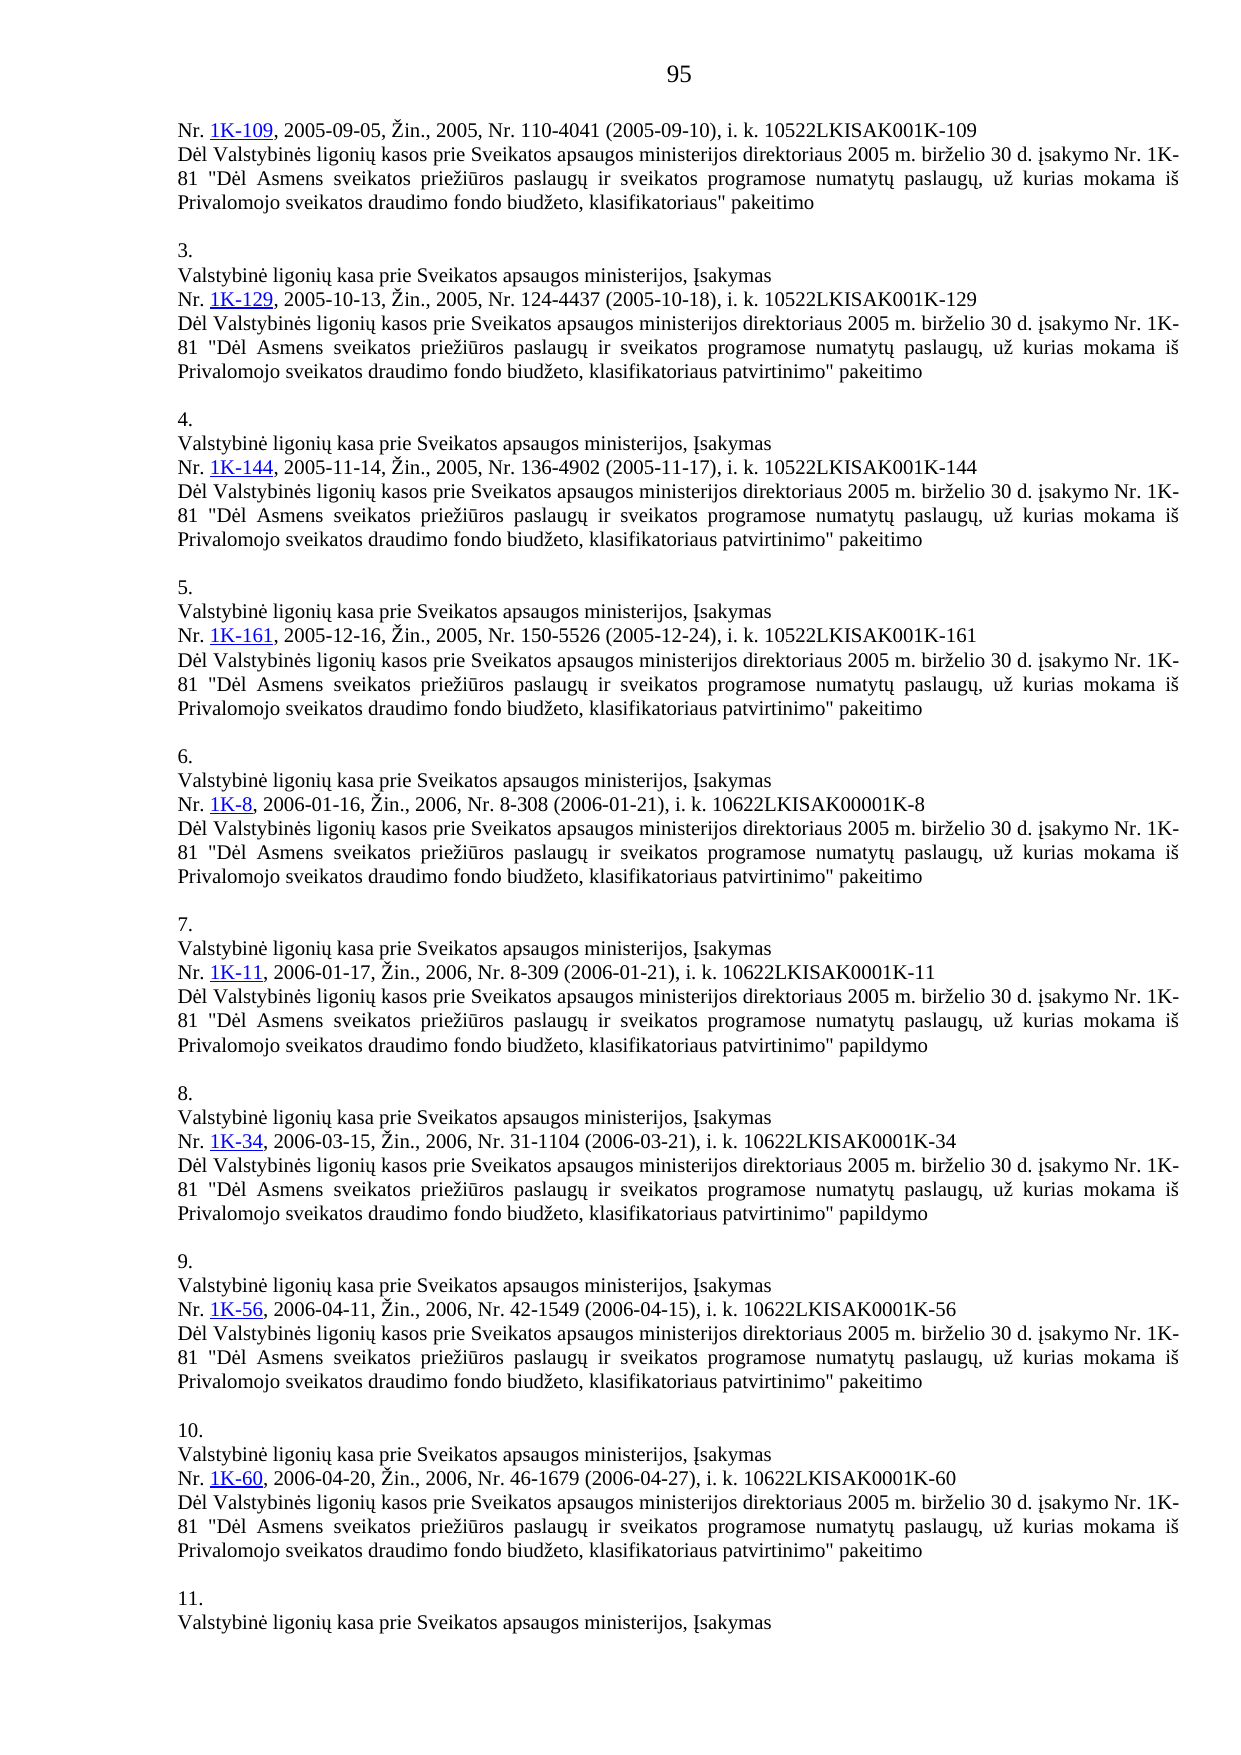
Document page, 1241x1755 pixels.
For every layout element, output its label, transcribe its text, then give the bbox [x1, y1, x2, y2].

text Nr. 1K-144, 2005-11-14, Žin., 2005, Nr. 136-4902 (2005-11-17), i. k. 10522LKISAK001K-144 [177, 455, 1181, 479]
text Nr. 1K-34, 2006-03-15, Žin., 2006, Nr. 31-1104 (2006-03-21), i. k. 10622LKISAK0001K-34 [177, 1129, 1181, 1153]
text Nr. 1K-56, 2006-04-11, Žin., 2006, Nr. 42-1549 (2006-04-15), i. k. 10622LKISAK0001K-56 [177, 1297, 1181, 1321]
text Dėl Valstybinės ligonių kasos prie Sveikatos apsaugos ministerijos direktoriaus 2005 m. birželio 30 d. įsakymo Nr. 1K-81 "Dėl Asmens sveikatos priežiūros paslaugų ir sveikatos programose numatytų paslaugų, už kurias mokama iš Privalomojo sveikatos draudimo fondo biudžeto, klasifikatoriaus patvirtinimo" papildymo [177, 1153, 1181, 1225]
text Nr. 1K-129, 2005-10-13, Žin., 2005, Nr. 124-4437 (2005-10-18), i. k. 10522LKISAK001K-129 [177, 287, 1181, 311]
text Valstybinė ligonių kasa prie Sveikatos apsaugos ministerijos, Įsakymas [177, 936, 1181, 960]
text Nr. 1K-8, 2006-01-16, Žin., 2006, Nr. 8-308 (2006-01-21), i. k. 10622LKISAK00001K-8 [177, 792, 1181, 816]
text 11. [177, 1586, 1181, 1610]
text Dėl Valstybinės ligonių kasos prie Sveikatos apsaugos ministerijos direktoriaus 2005 m. birželio 30 d. įsakymo Nr. 1K-81 "Dėl Asmens sveikatos priežiūros paslaugų ir sveikatos programose numatytų paslaugų, už kurias mokama iš Privalomojo sveikatos draudimo fondo biudžeto, klasifikatoriaus" pakeitimo [177, 142, 1181, 214]
text Dėl Valstybinės ligonių kasos prie Sveikatos apsaugos ministerijos direktoriaus 2005 m. birželio 30 d. įsakymo Nr. 1K-81 "Dėl Asmens sveikatos priežiūros paslaugų ir sveikatos programose numatytų paslaugų, už kurias mokama iš Privalomojo sveikatos draudimo fondo biudžeto, klasifikatoriaus patvirtinimo" pakeitimo [177, 311, 1181, 383]
text Nr. 1K-161, 2005-12-16, Žin., 2005, Nr. 150-5526 (2005-12-24), i. k. 10522LKISAK001K-161 [177, 623, 1181, 647]
text Valstybinė ligonių kasa prie Sveikatos apsaugos ministerijos, Įsakymas [177, 1442, 1181, 1466]
text 7. [177, 912, 1181, 936]
text 6. [177, 744, 1181, 768]
text Dėl Valstybinės ligonių kasos prie Sveikatos apsaugos ministerijos direktoriaus 2005 m. birželio 30 d. įsakymo Nr. 1K- 81 "Dėl Asmens sveikatos priežiūros paslaugų ir sveikatos programose numatytų paslaugų, už kurias mokama iš Privalomojo sveikatos draudimo fondo biudžeto, klasifikatoriaus patvirtinimo" pakeitimo [177, 816, 1181, 888]
text Valstybinė ligonių kasa prie Sveikatos apsaugos ministerijos, Įsakymas [177, 1273, 1181, 1297]
text Dėl Valstybinės ligonių kasos prie Sveikatos apsaugos ministerijos direktoriaus 2005 m. birželio 30 d. įsakymo Nr. 1K-81 "Dėl Asmens sveikatos priežiūros paslaugų ir sveikatos programose numatytų paslaugų, už kurias mokama iš Privalomojo sveikatos draudimo fondo biudžeto, klasifikatoriaus patvirtinimo" pakeitimo [177, 1490, 1181, 1562]
text 3. [177, 238, 1181, 262]
text 10. [177, 1417, 1181, 1442]
text Nr. 1K-11, 2006-01-17, Žin., 2006, Nr. 8-309 (2006-01-21), i. k. 10622LKISAK0001K-11 [177, 960, 1181, 984]
text Dėl Valstybinės ligonių kasos prie Sveikatos apsaugos ministerijos direktoriaus 2005 m. birželio 30 d. įsakymo Nr. 1K- 81 "Dėl Asmens sveikatos priežiūros paslaugų ir sveikatos programose numatytų paslaugų, už kurias mokama iš Privalomojo sveikatos draudimo fondo biudžeto, klasifikatoriaus patvirtinimo" papildymo [177, 984, 1181, 1057]
text 8. [177, 1081, 1181, 1105]
text Valstybinė ligonių kasa prie Sveikatos apsaugos ministerijos, Įsakymas [177, 768, 1181, 792]
text Dėl Valstybinės ligonių kasos prie Sveikatos apsaugos ministerijos direktoriaus 2005 m. birželio 30 d. įsakymo Nr. 1K-81 "Dėl Asmens sveikatos priežiūros paslaugų ir sveikatos programose numatytų paslaugų, už kurias mokama iš Privalomojo sveikatos draudimo fondo biudžeto, klasifikatoriaus patvirtinimo" pakeitimo [177, 647, 1181, 720]
text Valstybinė ligonių kasa prie Sveikatos apsaugos ministerijos, Įsakymas [177, 599, 1181, 623]
text Valstybinė ligonių kasa prie Sveikatos apsaugos ministerijos, Įsakymas [177, 1105, 1181, 1129]
text 4. [177, 407, 1181, 431]
text Valstybinė ligonių kasa prie Sveikatos apsaugos ministerijos, Įsakymas [177, 431, 1181, 455]
text Valstybinė ligonių kasa prie Sveikatos apsaugos ministerijos, Įsakymas [177, 262, 1181, 287]
text Nr. 1K-109, 2005-09-05, Žin., 2005, Nr. 110-4041 (2005-09-10), i. k. 10522LKISAK001K-109 [177, 118, 1181, 142]
text Dėl Valstybinės ligonių kasos prie Sveikatos apsaugos ministerijos direktoriaus 2005 m. birželio 30 d. įsakymo Nr. 1K-81 "Dėl Asmens sveikatos priežiūros paslaugų ir sveikatos programose numatytų paslaugų, už kurias mokama iš Privalomojo sveikatos draudimo fondo biudžeto, klasifikatoriaus patvirtinimo" pakeitimo [177, 1321, 1181, 1393]
text Valstybinė ligonių kasa prie Sveikatos apsaugos ministerijos, Įsakymas [177, 1610, 1181, 1634]
text Nr. 1K-60, 2006-04-20, Žin., 2006, Nr. 46-1679 (2006-04-27), i. k. 10622LKISAK0001K-60 [177, 1466, 1181, 1490]
text 9. [177, 1249, 1181, 1273]
text Dėl Valstybinės ligonių kasos prie Sveikatos apsaugos ministerijos direktoriaus 2005 m. birželio 30 d. įsakymo Nr. 1K-81 "Dėl Asmens sveikatos priežiūros paslaugų ir sveikatos programose numatytų paslaugų, už kurias mokama iš Privalomojo sveikatos draudimo fondo biudžeto, klasifikatoriaus patvirtinimo" pakeitimo [177, 479, 1181, 551]
text 5. [177, 575, 1181, 599]
